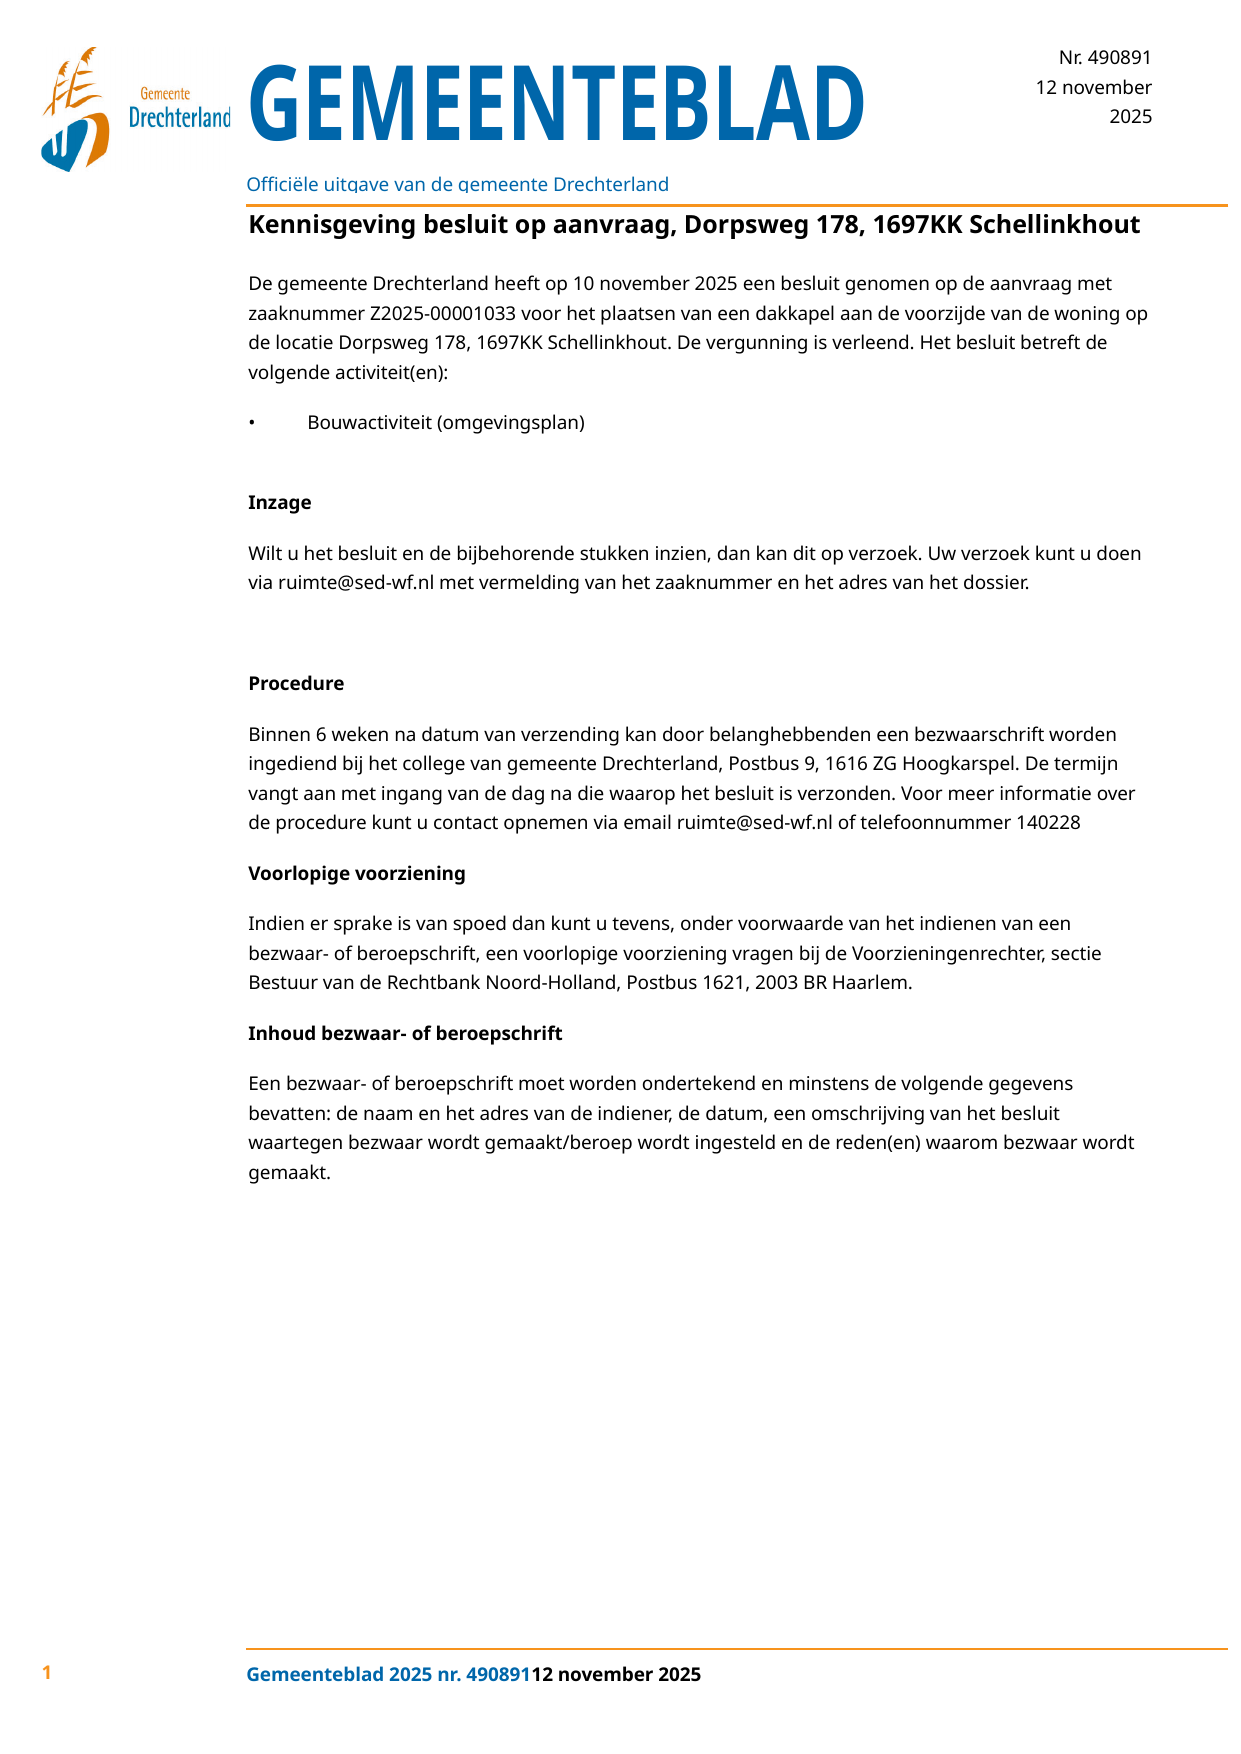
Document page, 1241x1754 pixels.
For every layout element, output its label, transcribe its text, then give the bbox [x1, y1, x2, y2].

text Procedure [248, 670, 1152, 696]
picture [226, 115, 231, 124]
text Binnen 6 weken na datum van verzending kan door belanghebbenden een bezwaarschrift worden ingediend bij het college van gemeente Drechterland, Postbus 9, 1616 ZG Hoogkarspel. De termijn vangt aan met ingang van de dag na die waarop het besluit is verzonden. Voor meer informatie over de procedure kunt u contact opnemen via email ruimte@sed-wf.nl of telefoonnummer 140228 [248, 721, 1152, 835]
text Voorlopige voorziening [248, 860, 1152, 886]
text De gemeente Drechterland heeft op 10 november 2025 een besluit genomen op de aanvraag met zaaknummer Z2025-00001033 voor het plaatsen van een dakkapel aan de voorzijde van de woning op de locatie Dorpsweg 178, 1697KK Schellinkhout. De vergunning is verleend. Het besluit betreft de volgende activiteit(en): [248, 270, 1152, 385]
text Wilt u het besluit en de bijbehorende stukken inzien, dan kan dit op verzoek. Uw verzoek kunt u doen via ruimte@sed-wf.nl met vermelding van het zaaknummer en het adres van het dossier. [248, 540, 1152, 595]
list Bouwactiviteit (omgevingsplan) [248, 409, 1152, 435]
text Kennisgeving besluit op aanvraag, Dorpsweg 178, 1697KK Schellinkhout [248, 207, 1152, 241]
picture [41, 47, 231, 172]
picture [41, 158, 64, 172]
text Indien er sprake is van spoed dan kunt u tevens, onder voorwaarde van het indienen van een bezwaar- of beroepschrift, een voorlopige voorziening vragen bij de Voorzieningenrechter, sectie Bestuur van de Rechtbank Noord-Holland, Postbus 1621, 2003 BR Haarlem. [248, 910, 1152, 995]
text Inhoud bezwaar- of beroepschrift [248, 1020, 1152, 1046]
text Een bezwaar- of beroepschrift moet worden ondertekend en minstens de volgende gegevens bevatten: de naam en het adres van de indiener, de datum, een omschrijving van het besluit waartegen bezwaar wordt gemaakt/beroep wordt ingesteld en de reden(en) waarom bezwaar wordt gemaakt. [248, 1070, 1152, 1185]
text Inzage [248, 489, 1152, 515]
